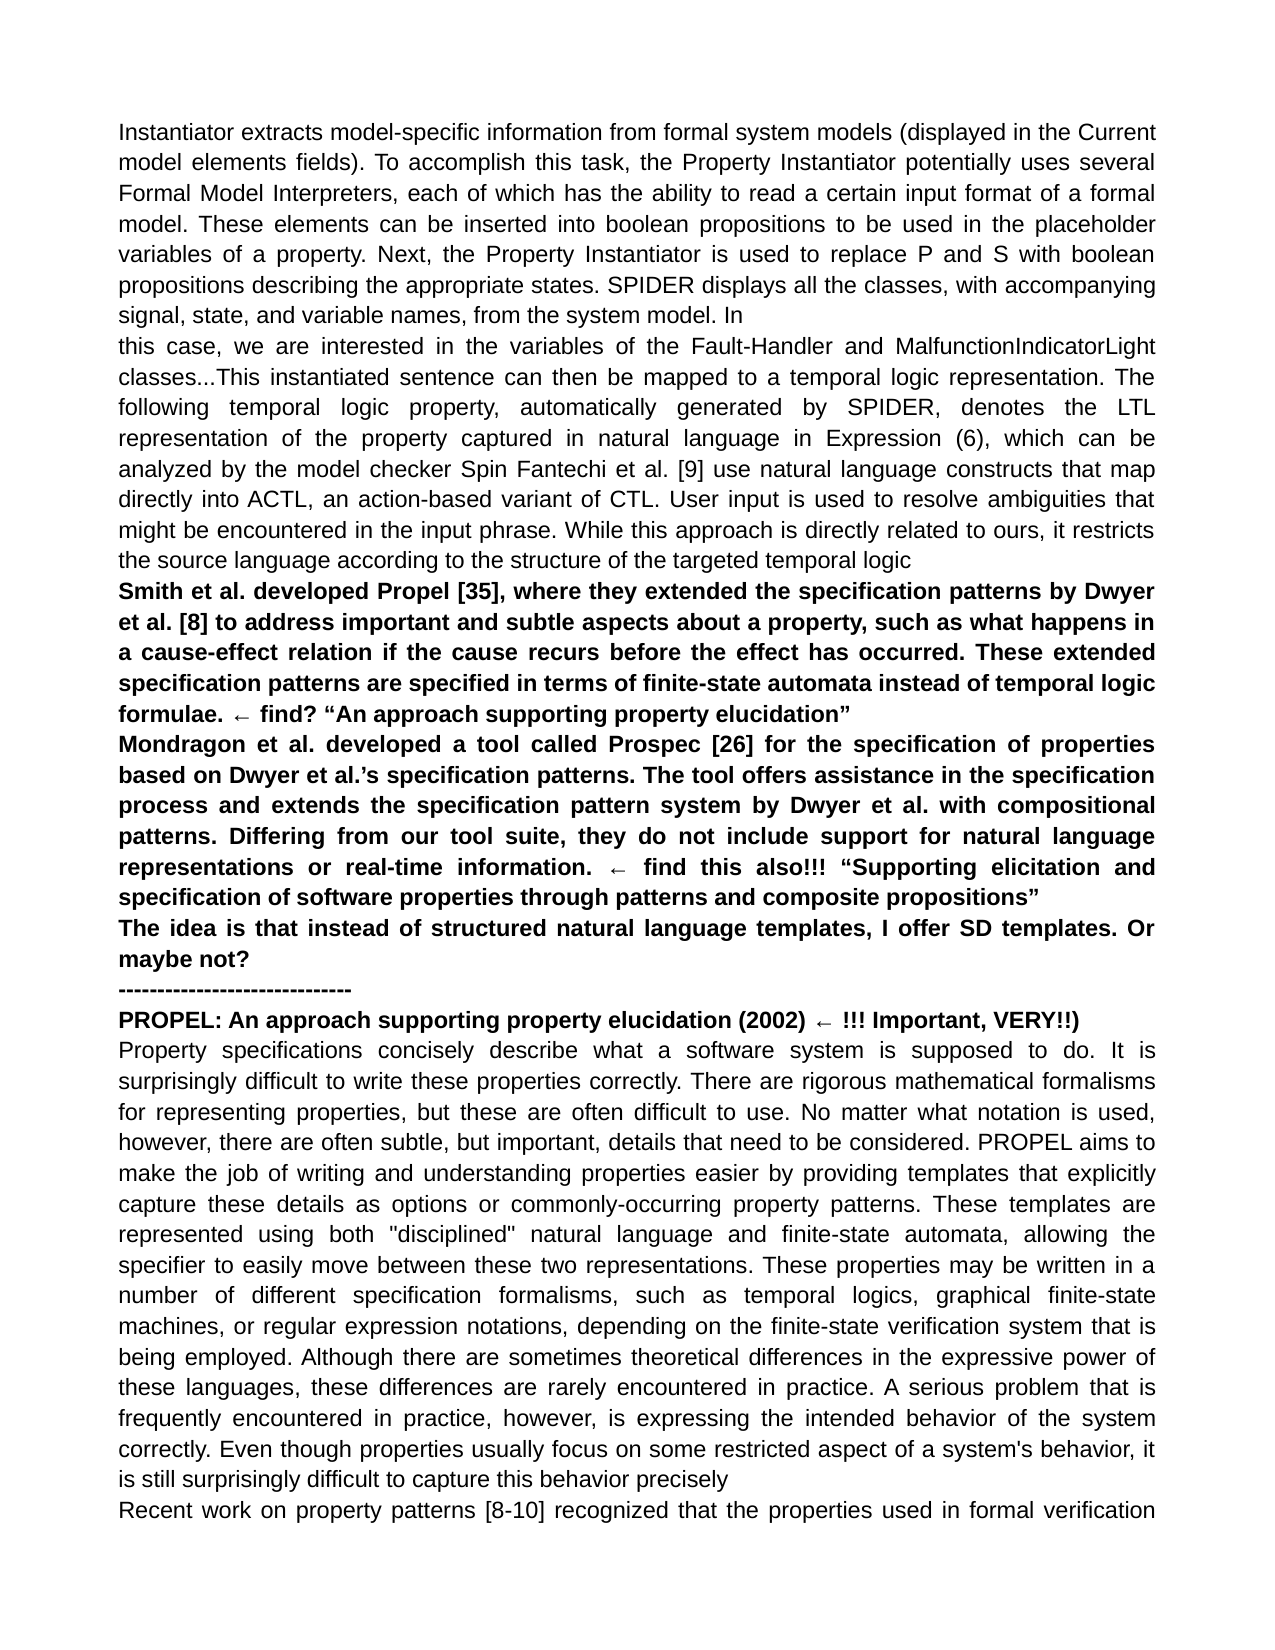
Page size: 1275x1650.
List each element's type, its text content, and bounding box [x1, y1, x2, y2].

text this case, we are interested in the variables of the Fault-Handler and MalfunctionIndicatorLight classes...This instantiated sentence can then be mapped to a temporal logic representation. The following temporal logic property, automatically generated by SPIDER, denotes the LTL representation of the property captured in natural language in Expression (6), which can be analyzed by the model checker Spin Fantechi et al. [9] use natural language constructs that map directly into ACTL, an action-based variant of CTL. User input is used to resolve ambiguities that might be encountered in the input phrase. While this approach is directly related to ours, it restricts the source language according to the structure of the targeted temporal logic [118, 332, 1157, 574]
text Smith et al. developed Propel [35], where they extended the specification patterns by Dwyer et al. [8] to address important and subtle aspects about a property, such as what happens in a cause-effect relation if the cause recurs before the effect has occurred. These extended specification patterns are specified in terms of finite-state automata instead of temporal logic formulae. ← find? “An approach supporting property elucidation” [118, 577, 1157, 727]
text Recent work on property patterns [8-10] recognized that the properties used in formal verification [118, 1496, 1157, 1523]
text ------------------------------ [118, 976, 1157, 1002]
text Instantiator extracts model-specific information from formal system models (displayed in the Current model elements fields). To accomplish this task, the Property Instantiator potentially uses several Formal Model Interpreters, each of which has the ability to read a certain input format of a formal model. These elements can be inserted into boolean propositions to be used in the placeholder variables of a property. Next, the Property Instantiator is used to replace P and S with boolean propositions describing the appropriate states. SPIDER displays all the classes, with accompanying signal, state, and variable names, from the system model. In [118, 118, 1157, 329]
text The idea is that instead of structured natural language templates, I offer SD templates. Or maybe not? [118, 914, 1157, 972]
text PROPEL: An approach supporting property elucidation (2002) ← !!! Important, VERY!!) [118, 1006, 1157, 1033]
text Property specifications concisely describe what a software system is supposed to do. It is surprisingly difficult to write these properties correctly. There are rigorous mathematical formalisms for representing properties, but these are often difficult to use. No matter what notation is used, however, there are often subtle, but important, details that need to be considered. PROPEL aims to make the job of writing and understanding properties easier by providing templates that explicitly capture these details as options or commonly-occurring property patterns. These templates are represented using both "disciplined" natural language and finite-state automata, allowing the specifier to easily move between these two representations. These properties may be written in a number of different specification formalisms, such as temporal logics, graphical finite-state machines, or regular expression notations, depending on the finite-state verification system that is being employed. Although there are sometimes theoretical differences in the expressive power of these languages, these differences are rarely encountered in practice. A serious problem that is frequently encountered in practice, however, is expressing the intended behavior of the system correctly. Even though properties usually focus on some restricted aspect of a system's behavior, it is still surprisingly difficult to capture this behavior precisely [118, 1037, 1157, 1492]
text Mondragon et al. developed a tool called Prospec [26] for the specification of properties based on Dwyer et al.’s specification patterns. The tool offers assistance in the specification process and extends the specification pattern system by Dwyer et al. with compositional patterns. Differing from our tool suite, they do not include support for natural language representations or real-time information. ← find this also!!! “Supporting elicitation and specification of software properties through patterns and composite propositions” [118, 731, 1157, 911]
